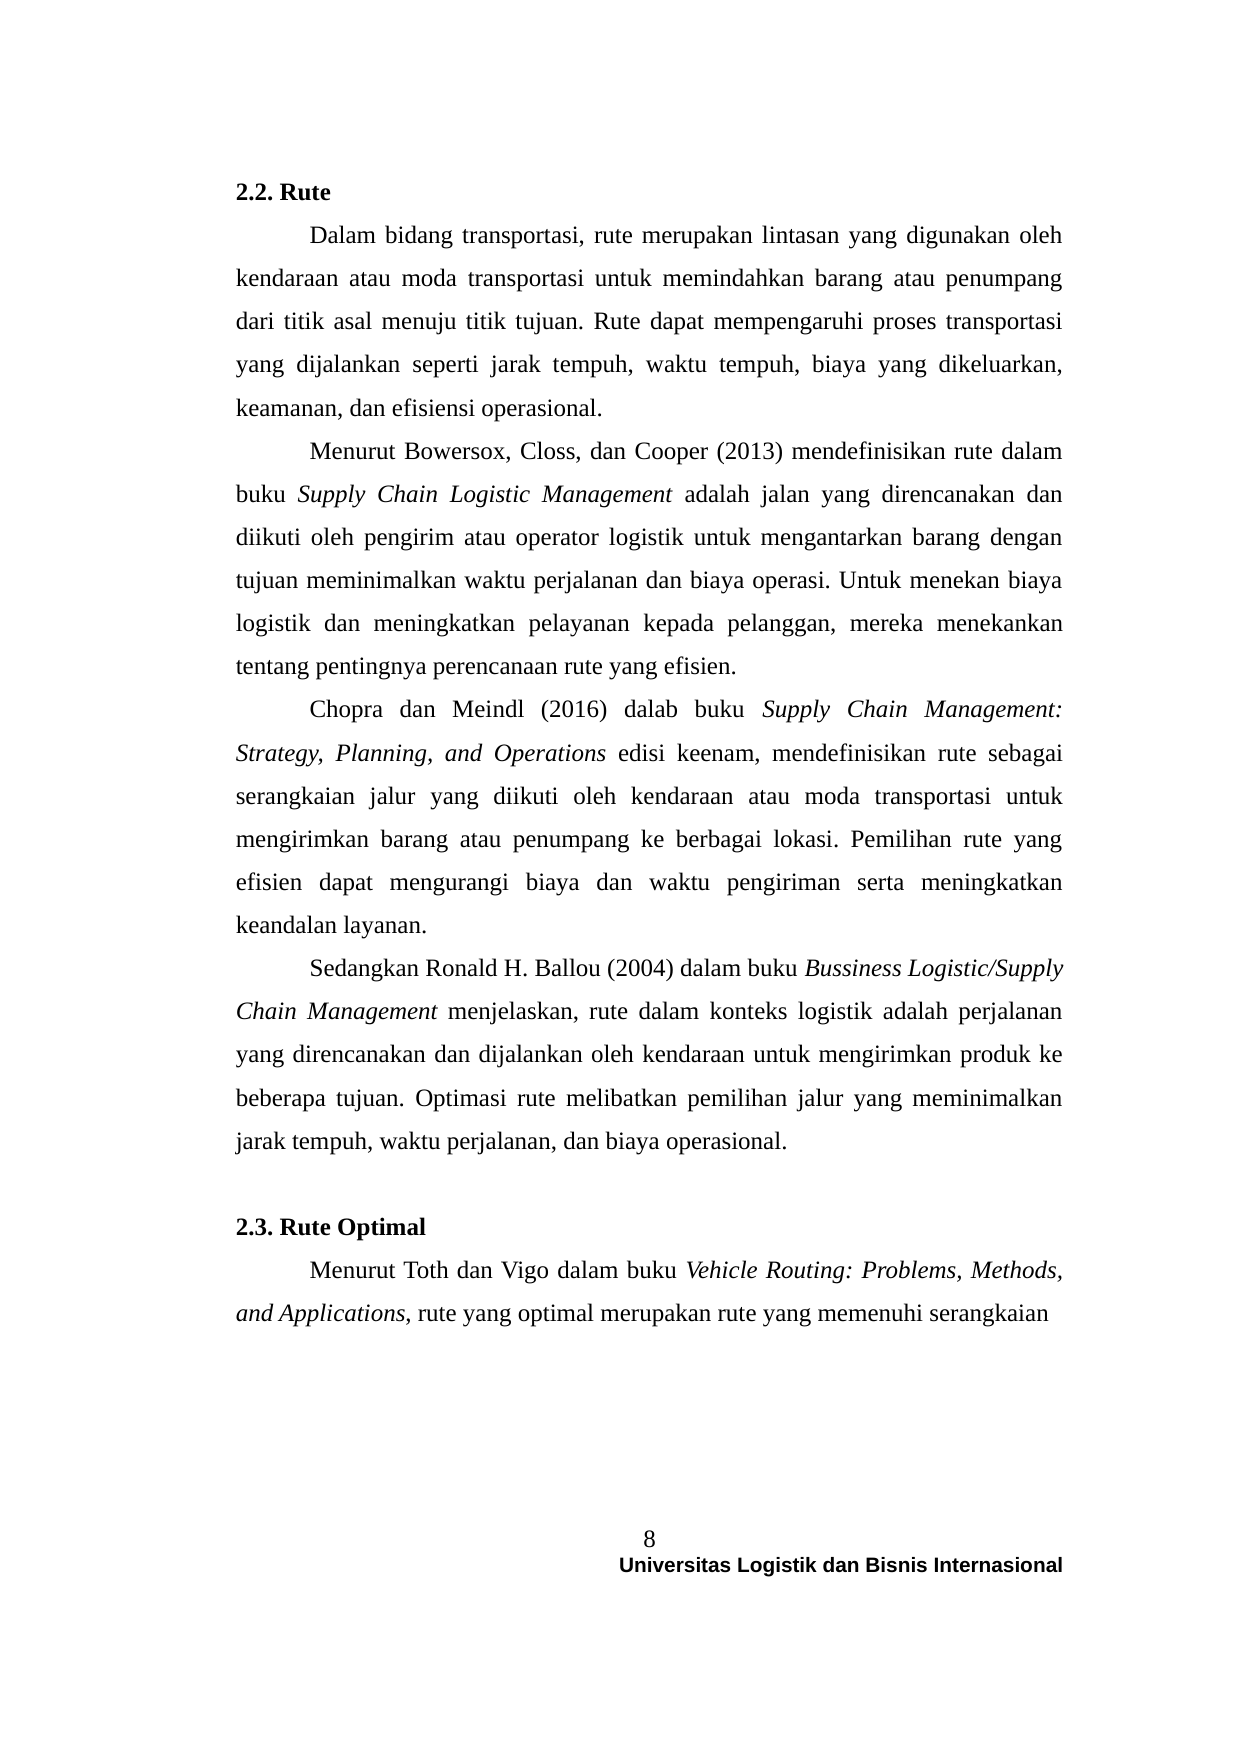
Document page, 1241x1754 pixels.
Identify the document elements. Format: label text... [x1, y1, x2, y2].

text Menurut Toth dan Vigo dalam buku Vehicle Routing: Problems, Methods, and Applications, rute yang optimal merupakan rute yang memenuhi serangkaian [236, 1255, 1063, 1327]
text Chopra dan Meindl (2016) dalab buku Supply Chain Management: Strategy, Planning, and Operations edisi keenam, mendefinisikan rute sebagai serangkaian jalur yang diikuti oleh kendaraan atau moda transportasi untuk mengirimkan barang atau penumpang ke berbagai lokasi. Pemilihan rute yang efisien dapat mengurangi biaya dan waktu pengiriman serta meningkatkan keandalan layanan. [236, 694, 1063, 939]
text Dalam bidang transportasi, rute merupakan lintasan yang digunakan oleh kendaraan atau moda transportasi untuk memindahkan barang atau penumpang dari titik asal menuju titik tujuan. Rute dapat mempengaruhi proses transportasi yang dijalankan seperti jarak tempuh, waktu tempuh, biaya yang dikeluarkan, keamanan, dan efisiensi operasional. [236, 220, 1063, 421]
text 2.2. Rute [236, 177, 1063, 206]
text Menurut Bowersox, Closs, dan Cooper (2013) mendefinisikan rute dalam buku Supply Chain Logistic Management adalah jalan yang direncanakan dan diikuti oleh pengirim atau operator logistik untuk mengantarkan barang dengan tujuan meminimalkan waktu perjalanan dan biaya operasi. Untuk menekan biaya logistik dan meningkatkan pelayanan kepada pelanggan, mereka menekankan tentang pentingnya perencanaan rute yang efisien. [236, 436, 1063, 680]
text 2.3. Rute Optimal [236, 1212, 1063, 1241]
text Sedangkan Ronald H. Ballou (2004) dalam buku Bussiness Logistic/Supply Chain Management menjelaskan, rute dalam konteks logistik adalah perjalanan yang direncanakan dan dijalankan oleh kendaraan untuk mengirimkan produk ke beberapa tujuan. Optimasi rute melibatkan pemilihan jalur yang meminimalkan jarak tempuh, waktu perjalanan, dan biaya operasional. [236, 953, 1063, 1154]
